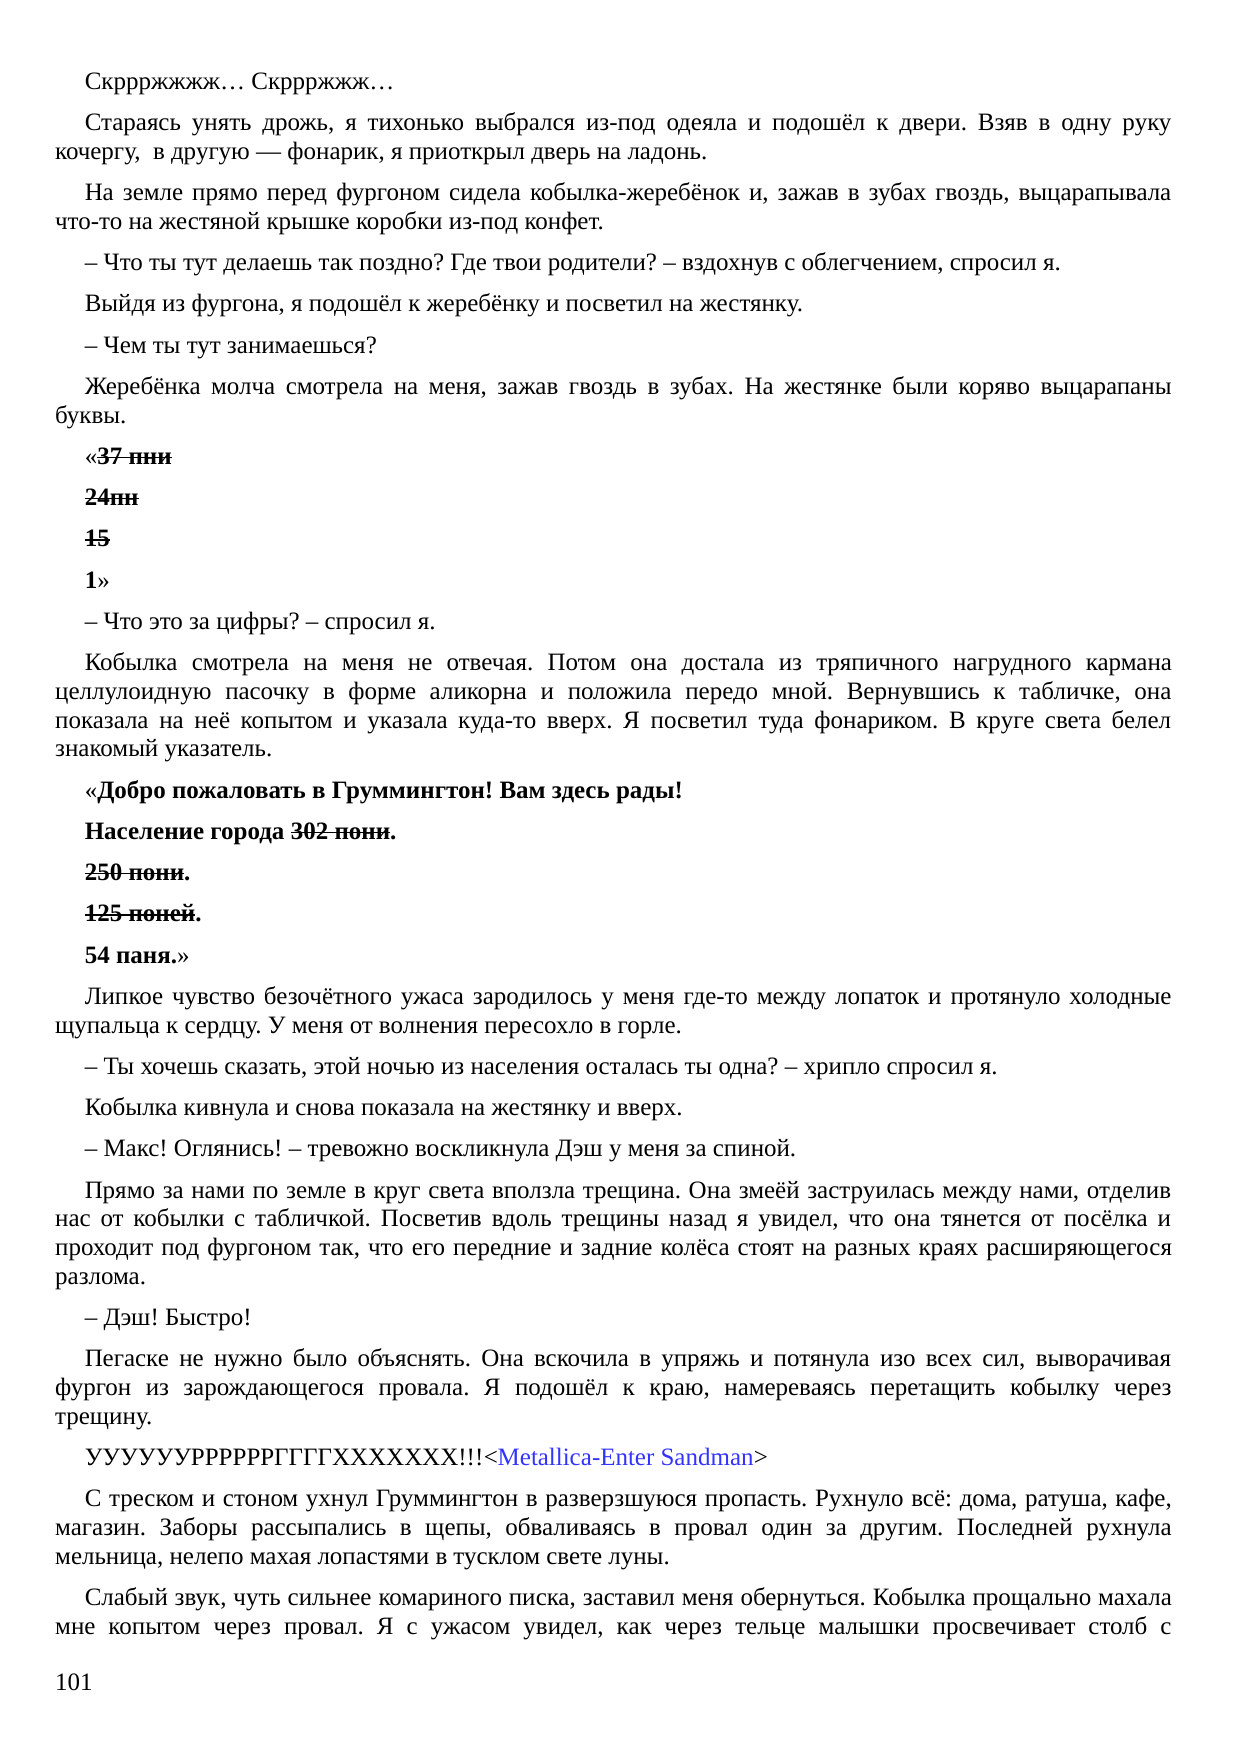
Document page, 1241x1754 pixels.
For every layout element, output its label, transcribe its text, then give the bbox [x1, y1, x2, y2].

text 250 пони. [55, 857, 1173, 886]
text – Ты хочешь сказать, этой ночью из населения осталась ты одна? – хрипло спросил я. [55, 1051, 1173, 1080]
text – Что ты тут делаешь так поздно? Где твои родители? – вздохнув с облегчением, спросил я. [55, 247, 1173, 276]
text 24пн [55, 482, 1173, 511]
text Население города 302 пони. [55, 816, 1173, 845]
text Прямо за нами по земле в круг света вползла трещина. Она змеёй заструилась между нами, отделив нас от кобылки с табличкой. Посветив вдоль трещины назад я увидел, что она тянется от посёлка и проходит под фургоном так, что его передние и задние колёса стоят на разных краях расширяющегося разлома. [55, 1175, 1173, 1290]
text На земле прямо перед фургоном сидела кобылка-жеребёнок и, зажав в зубах гвоздь, выцарапывала что-то на жестяной крышке коробки из-под конфет. [55, 177, 1173, 235]
text – Что это за цифры? – спросил я. [55, 606, 1173, 635]
text «Добро пожаловать в Груммингтон! Вам здесь рады! [55, 775, 1173, 803]
text «37 пни [55, 441, 1173, 470]
text 15 [55, 523, 1173, 552]
text Кобылка кивнула и снова показала на жестянку и вверх. [55, 1092, 1173, 1121]
text 125 поней. [55, 898, 1173, 927]
text Липкое чувство безочётного ужаса зародилось у меня где-то между лопаток и протянуло холодные щупальца к сердцу. У меня от волнения пересохло в горле. [55, 981, 1173, 1038]
text – Дэш! Быстро! [55, 1302, 1173, 1331]
text Пегаске не нужно было объяснять. Она вскочила в упряжь и потянула изо всех сил, выворачивая фургон из зарождающегося провала. Я подошёл к краю, намереваясь перетащить кобылку через трещину. [55, 1343, 1173, 1430]
text Кобылка смотрела на меня не отвечая. Потом она достала из тряпичного нагрудного кармана целлулоидную пасочку в форме аликорна и положила передо мной. Вернувшись к табличке, она показала на неё копытом и указала куда-то вверх. Я посветил туда фонариком. В круге света белел знакомый указатель. [55, 647, 1173, 762]
text Скррржжжж… Скррржжж… [55, 66, 1173, 95]
text С треском и стоном ухнул Груммингтон в разверзшуюся пропасть. Рухнуло всё: дома, ратуша, кафе, магазин. Заборы рассыпались в щепы, обваливаясь в провал один за другим. Последней рухнула мельница, нелепо махая лопастями в тусклом свете луны. [55, 1483, 1173, 1570]
text – Макс! Оглянись! – тревожно воскликнула Дэш у меня за спиной. [55, 1133, 1173, 1162]
text Стараясь унять дрожь, я тихонько выбрался из-под одеяла и подошёл к двери. Взяв в одну руку кочергу, в другую — фонарик, я приоткрыл дверь на ладонь. [55, 107, 1173, 165]
text – Чем ты тут занимаешься? [55, 330, 1173, 358]
text Жеребёнка молча смотрела на меня, зажав гвоздь в зубах. На жестянке были коряво выцарапаны буквы. [55, 371, 1173, 428]
text 1» [55, 565, 1173, 593]
text Выйдя из фургона, я подошёл к жеребёнку и посветил на жестянку. [55, 288, 1173, 317]
text Слабый звук, чуть сильнее комариного писка, заставил меня обернуться. Кобылка прощально махала мне копытом через провал. Я с ужасом увидел, как через тельце малышки просвечивает столб с [55, 1582, 1173, 1640]
text УУУУУУРРРРРРГГГГХХХХХХХ!!!<Metallica-Enter Sandman> [55, 1442, 1173, 1471]
text 54 паня.» [55, 940, 1173, 968]
